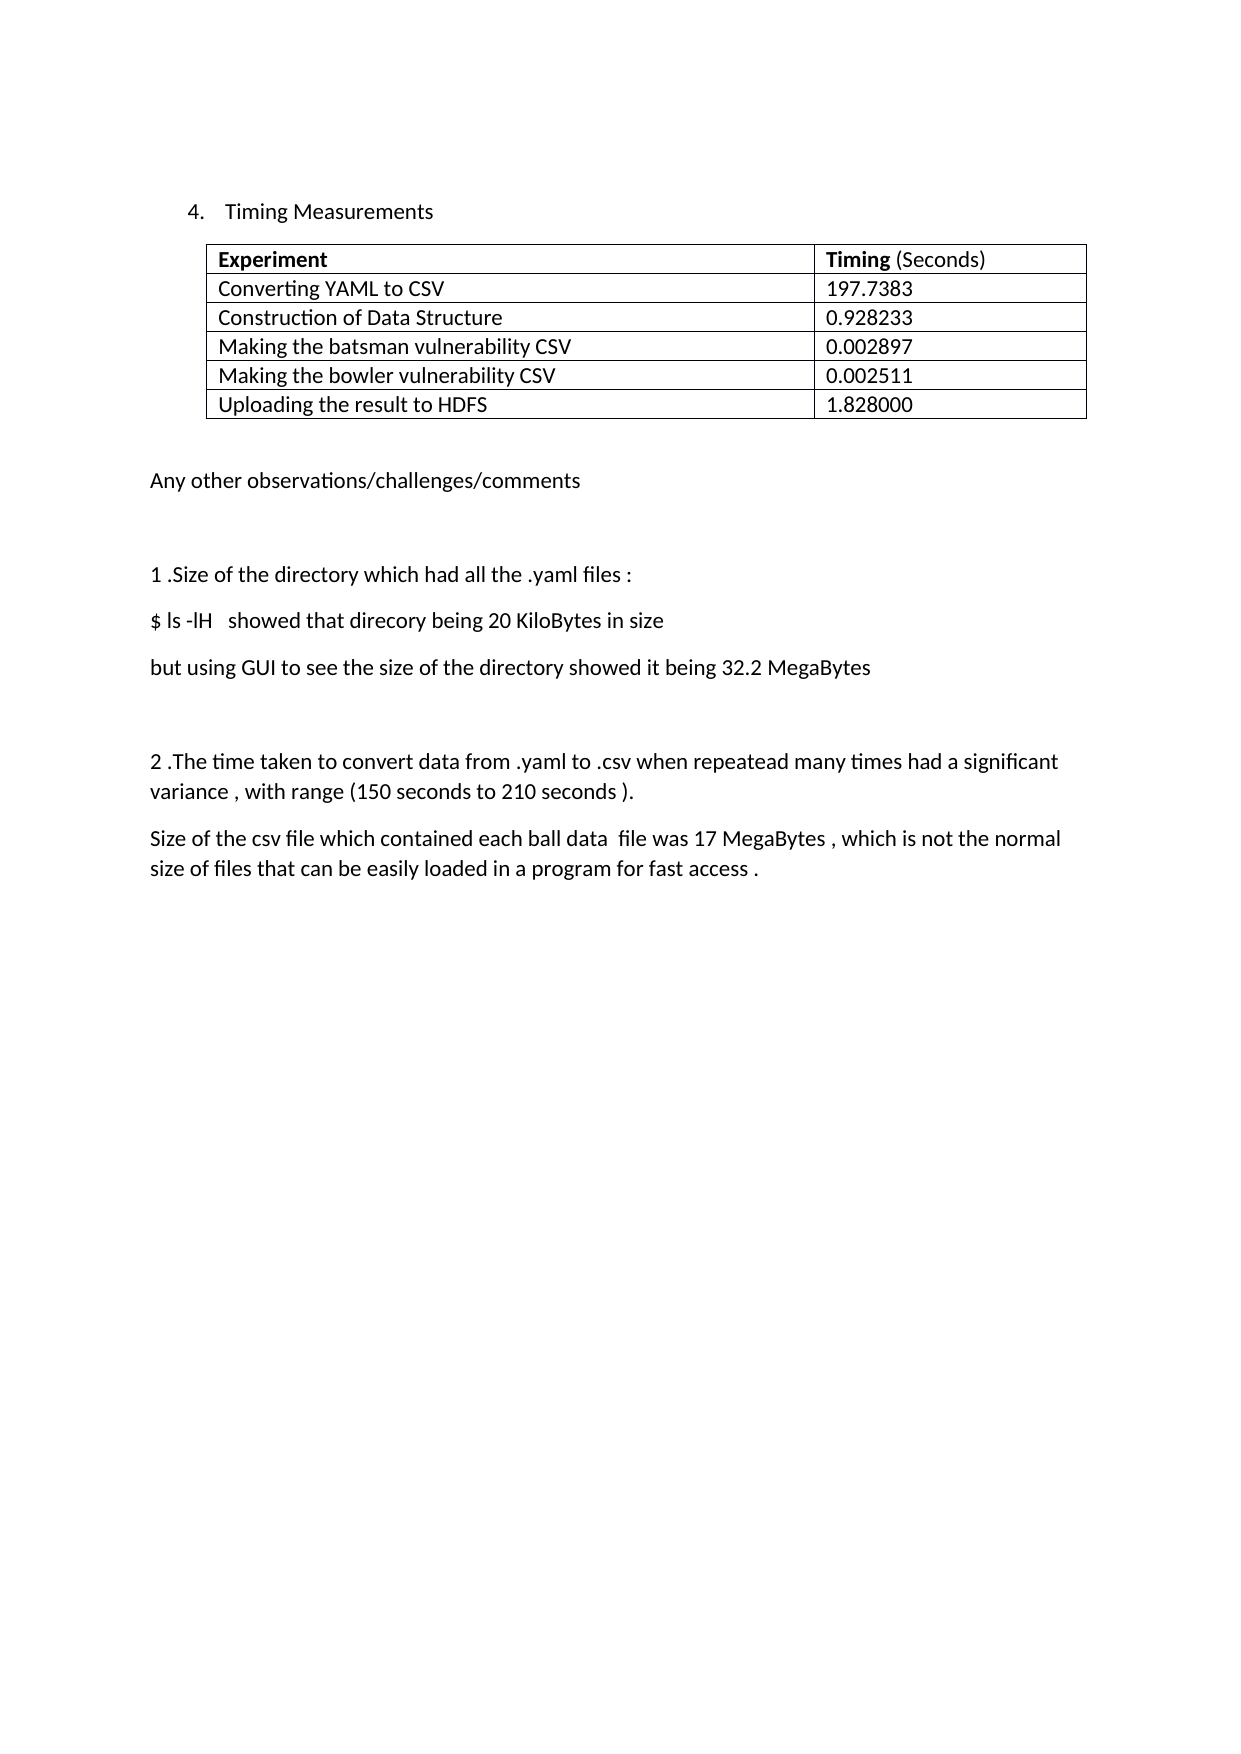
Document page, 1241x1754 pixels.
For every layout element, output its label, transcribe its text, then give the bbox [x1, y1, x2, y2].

table_cell Uploading the result to HDFS [207, 390, 814, 418]
text 1 .Size of the directory which had all the .yaml files : [150, 560, 1090, 588]
table_cell 0.002897 [815, 332, 1086, 360]
text but using GUI to see the size of the directory showed it being 32.2 MegaBytes [150, 653, 1090, 682]
text 2 .The time taken to convert data from .yaml to .csv when repeatead many times had a significant variance , with range (150 seconds to 210 seconds ). [150, 747, 1090, 806]
table_cell Construction of Data Structure [207, 303, 814, 331]
text $ ls -lH showed that direcory being 20 KiloBytes in size [150, 607, 1090, 635]
list Timing Measurements [187, 197, 1090, 225]
table_cell Making the batsman vulnerability CSV [207, 332, 814, 360]
table_cell Converting YAML to CSV [207, 274, 814, 302]
table_cell 0.928233 [815, 303, 1086, 331]
text Size of the csv file which contained each ball data file was 17 MegaBytes , which is not the normal size of files that can be easily loaded in a program for fast access . [150, 824, 1090, 883]
text Any other observations/challenges/comments [150, 466, 1090, 494]
table_cell 197.7383 [815, 274, 1086, 302]
table_header Timing (Seconds) [815, 245, 1086, 273]
table_cell 0.002511 [815, 361, 1086, 389]
table_cell 1.828000 [815, 390, 1086, 418]
table_cell Making the bowler vulnerability CSV [207, 361, 814, 389]
table_header Experiment [207, 245, 814, 273]
